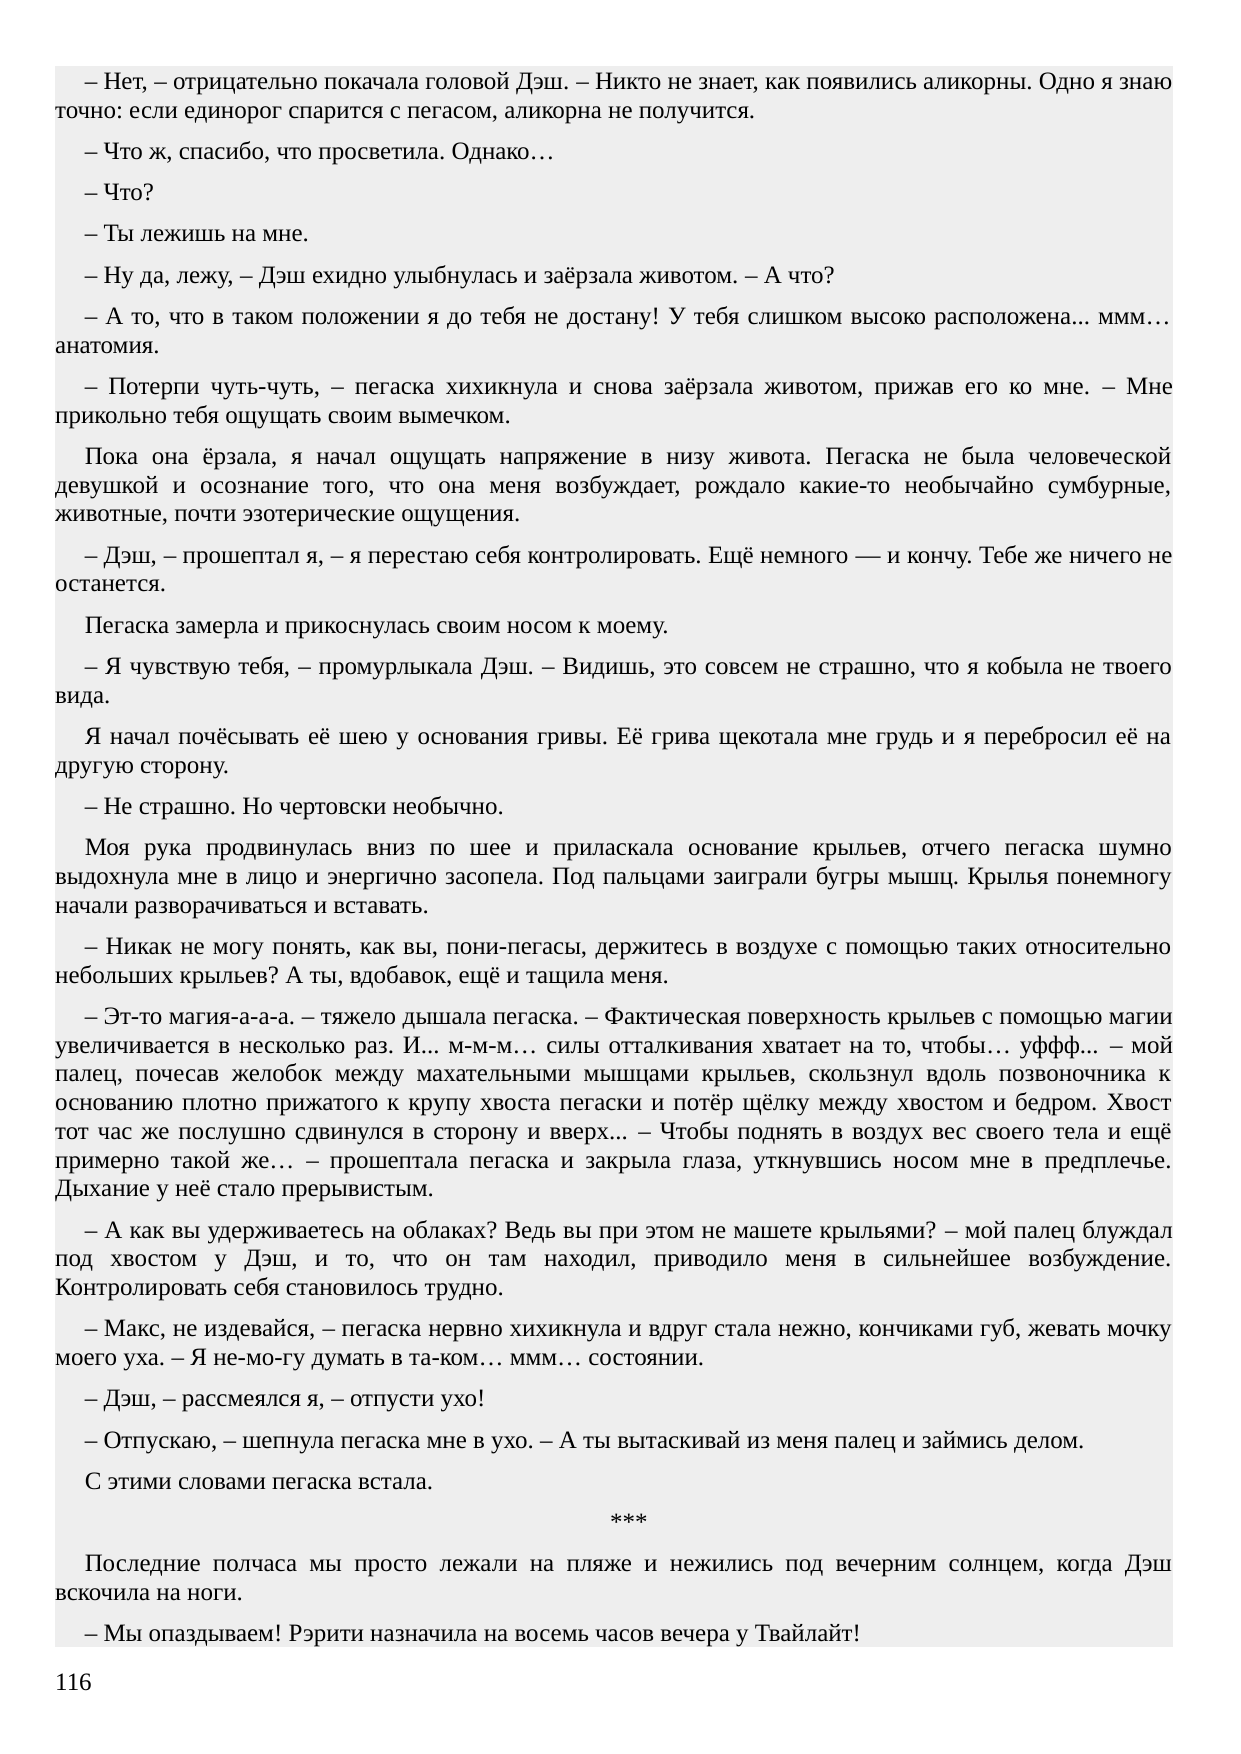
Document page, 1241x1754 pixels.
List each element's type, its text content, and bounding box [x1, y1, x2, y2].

text – Потерпи чуть-чуть, – пегаска хихикнула и снова заёрзала животом, прижав его ко мне. – Мне прикольно тебя ощущать своим вымечком. [55, 371, 1173, 428]
text Я начал почёсывать её шею у основания гривы. Её грива щекотала мне грудь и я перебросил её на другую сторону. [55, 721, 1173, 778]
text – Что? [55, 177, 1173, 206]
text – А как вы удерживаетесь на облаках? Ведь вы при этом не машете крыльями? – мой палец блуждал под хвостом у Дэш, и то, что он там находил, приводило меня в сильнейшее возбуждение. Контролировать себя становилось трудно. [55, 1215, 1173, 1301]
text – Что ж, спасибо, что просветила. Однако… [55, 136, 1173, 165]
text Последние полчаса мы просто лежали на пляже и нежились под вечерним солнцем, когда Дэш вскочила на ноги. [55, 1548, 1173, 1606]
text Моя рука продвинулась вниз по шее и приласкала основание крыльев, отчего пегаска шумно выдохнула мне в лицо и энергично засопела. Под пальцами заиграли бугры мышц. Крылья понемногу начали разворачиваться и вставать. [55, 832, 1173, 918]
text – Дэш, – прошептал я, – я перестаю себя контролировать. Ещё немного — и кончу. Тебе же ничего не останется. [55, 540, 1173, 597]
text – Я чувствую тебя, – промурлыкала Дэш. – Видишь, это совсем не страшно, что я кобыла не твоего вида. [55, 651, 1173, 708]
text – Никак не могу понять, как вы, пони-пегасы, держитесь в воздухе с помощью таких относительно небольших крыльев? А ты, вдобавок, ещё и тащила меня. [55, 931, 1173, 988]
text – Ты лежишь на мне. [55, 218, 1173, 247]
text – Нет, – отрицательно покачала головой Дэш. – Никто не знает, как появились аликорны. Одно я знаю точно: если единорог спарится с пегасом, аликорна не получится. [55, 66, 1173, 123]
text – Макс, не издевайся, – пегаска нервно хихикнула и вдруг стала нежно, кончиками губ, жевать мочку моего уха. – Я не-мо-гу думать в та-ком… ммм… состоянии. [55, 1313, 1173, 1371]
text С этими словами пегаска встала. [55, 1466, 1173, 1495]
text – Дэш, – рассмеялся я, – отпусти ухо! [55, 1383, 1173, 1412]
text – Эт-то магия-а-а-а. – тяжело дышала пегаска. – Фактическая поверхность крыльев с помощью магии увеличивается в несколько раз. И... м-м-м… силы отталкивания хватает на то, чтобы… уффф... – мой палец, почесав желобок между махательными мышцами крыльев, скользнул вдоль позвоночника к основанию плотно прижатого к крупу хвоста пегаски и потёр щёлку между хвостом и бедром. Хвост тот час же послушно сдвинулся в сторону и вверх... – Чтобы поднять в воздух вес своего тела и ещё примерно такой же… – прошептала пегаска и закрыла глаза, уткнувшись носом мне в предплечье. Дыхание у неё стало прерывистым. [55, 1001, 1173, 1202]
text *** [55, 1507, 1173, 1536]
text – Ну да, лежу, – Дэш ехидно улыбнулась и заёрзала животом. – А что? [55, 260, 1173, 288]
text – Мы опаздываем! Рэрити назначила на восемь часов вечера у Твайлайт! [55, 1618, 1173, 1647]
text – Отпускаю, – шепнула пегаска мне в ухо. – А ты вытаскивай из меня палец и займись делом. [55, 1425, 1173, 1453]
text – А то, что в таком положении я до тебя не достану! У тебя слишком высоко расположена... ммм… анатомия. [55, 301, 1173, 358]
text Пегаска замерла и прикоснулась своим носом к моему. [55, 610, 1173, 638]
text Пока она ёрзала, я начал ощущать напряжение в низу живота. Пегаска не была человеческой девушкой и осознание того, что она меня возбуждает, рождало какие-то необычайно сумбурные, животные, почти эзотерические ощущения. [55, 441, 1173, 527]
text – Не страшно. Но чертовски необычно. [55, 791, 1173, 820]
